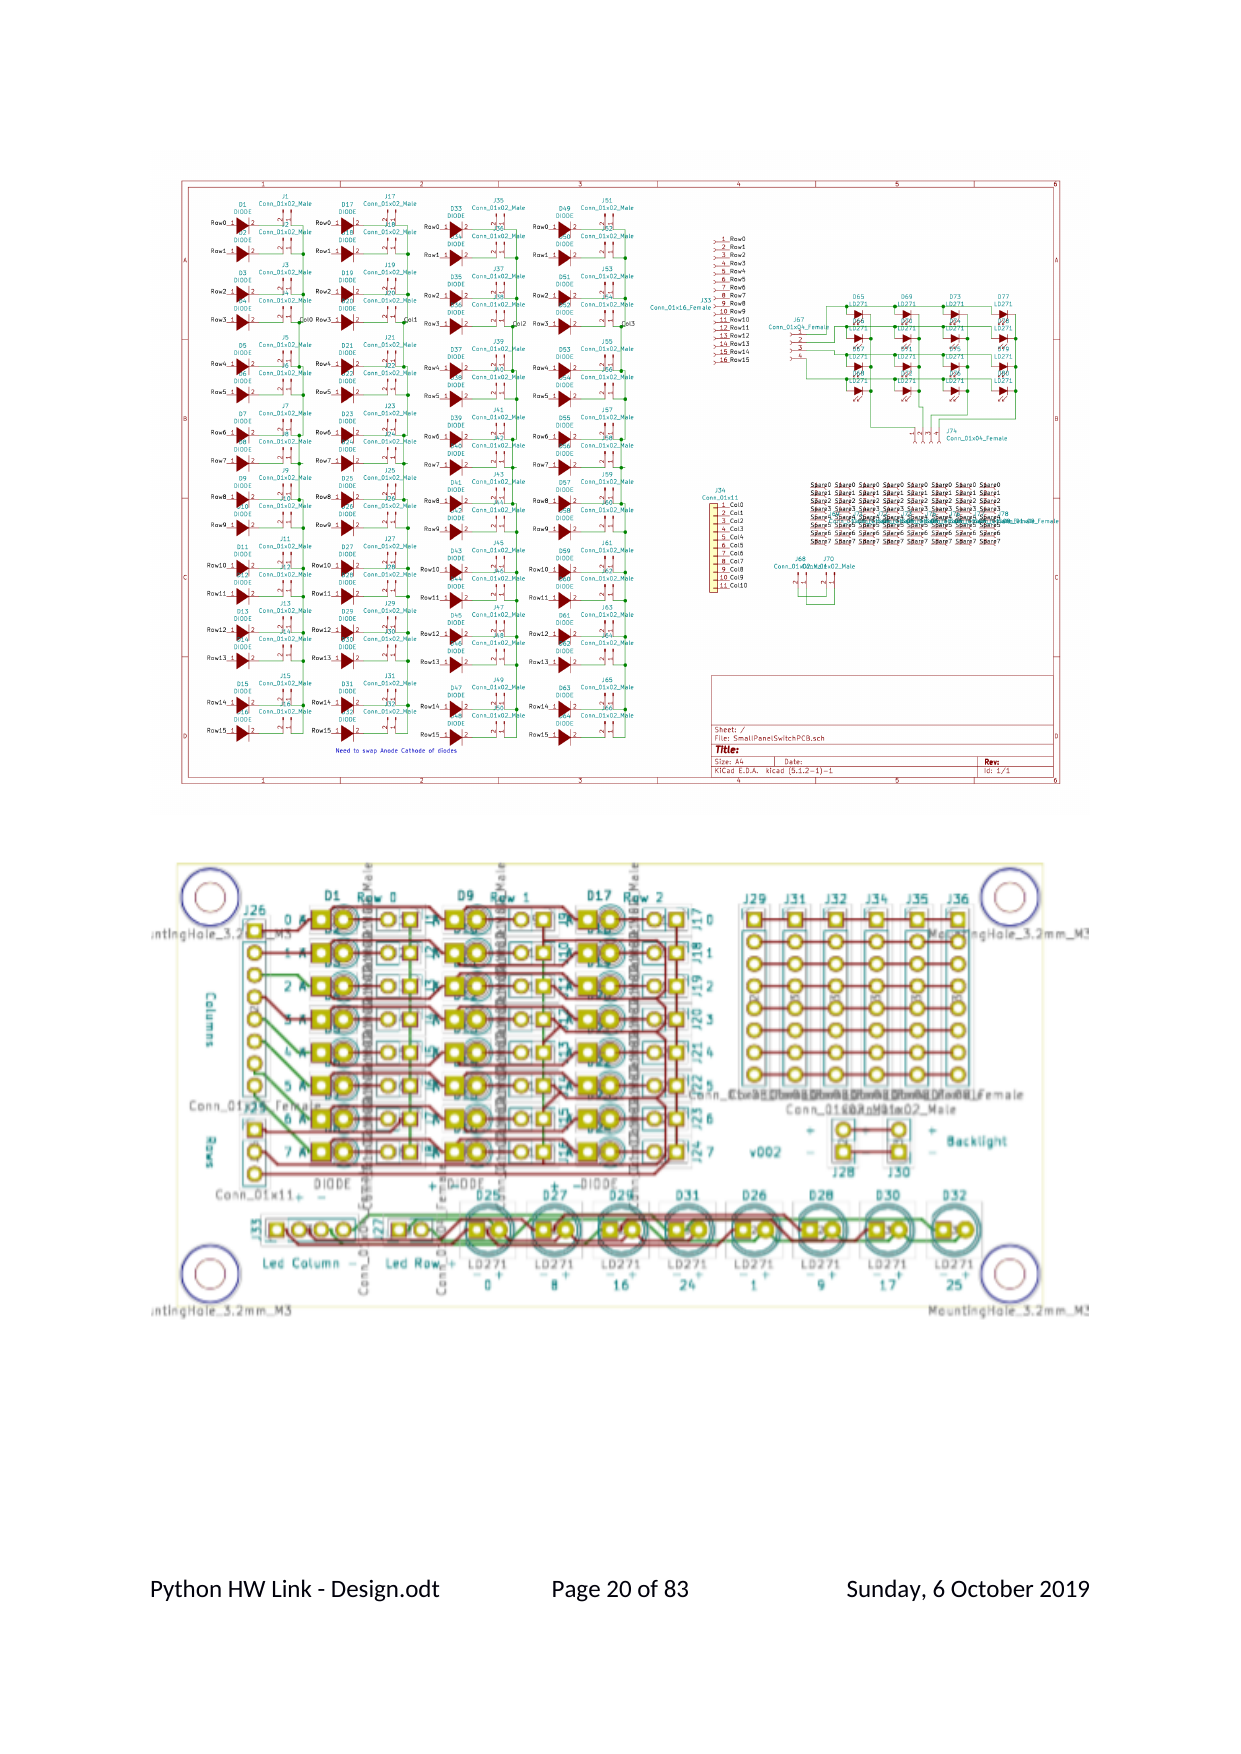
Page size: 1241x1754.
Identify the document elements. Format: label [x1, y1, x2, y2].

picture [150, 150, 1091, 815]
picture [151, 845, 1089, 1333]
